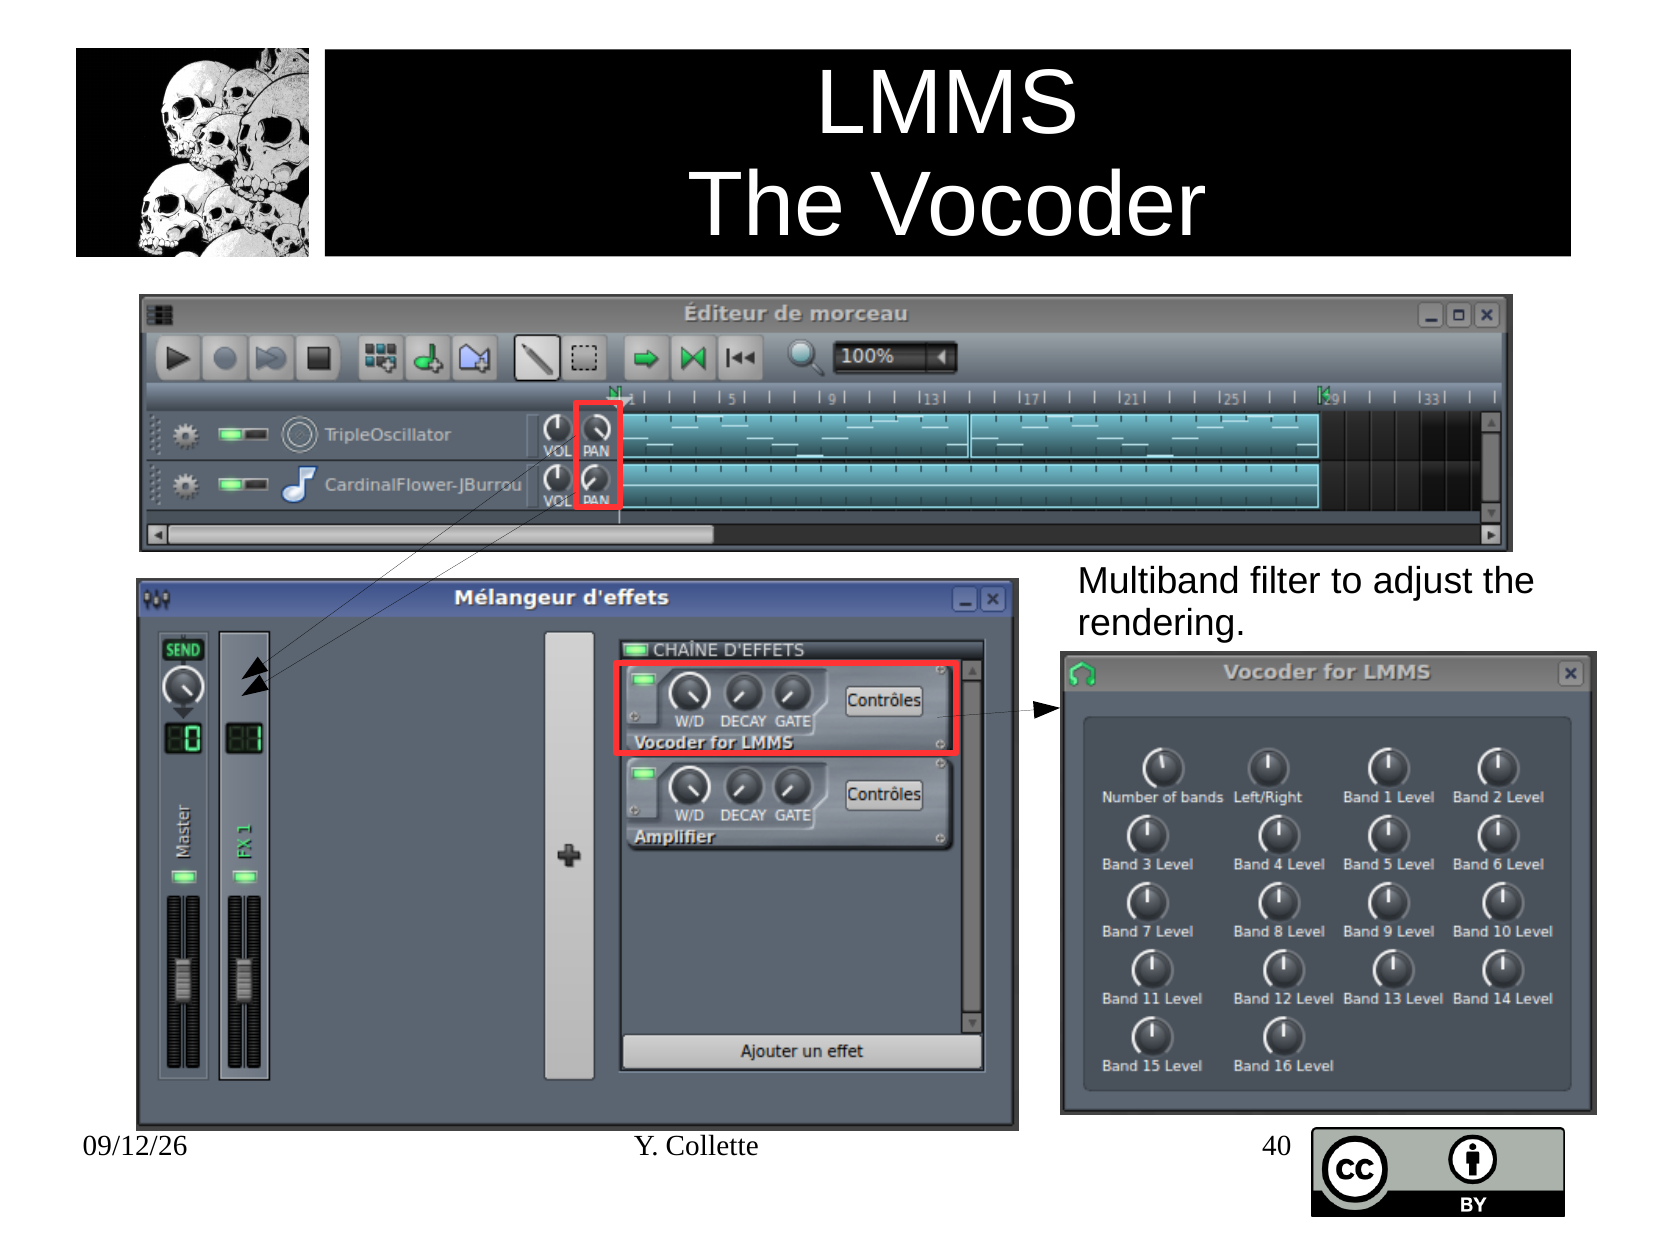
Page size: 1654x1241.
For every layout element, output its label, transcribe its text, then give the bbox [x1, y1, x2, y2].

title LMMS The Vocoder [324, 49, 1571, 257]
picture [76, 48, 309, 257]
text_box Multiband filter to adjust the rendering. [1062, 551, 1597, 651]
picture [1060, 651, 1597, 1116]
picture [418, 439, 573, 552]
picture [136, 578, 1019, 1131]
picture [619, 666, 953, 750]
picture [139, 294, 1513, 552]
picture [260, 578, 433, 681]
picture [1311, 1127, 1565, 1217]
picture [579, 405, 617, 504]
